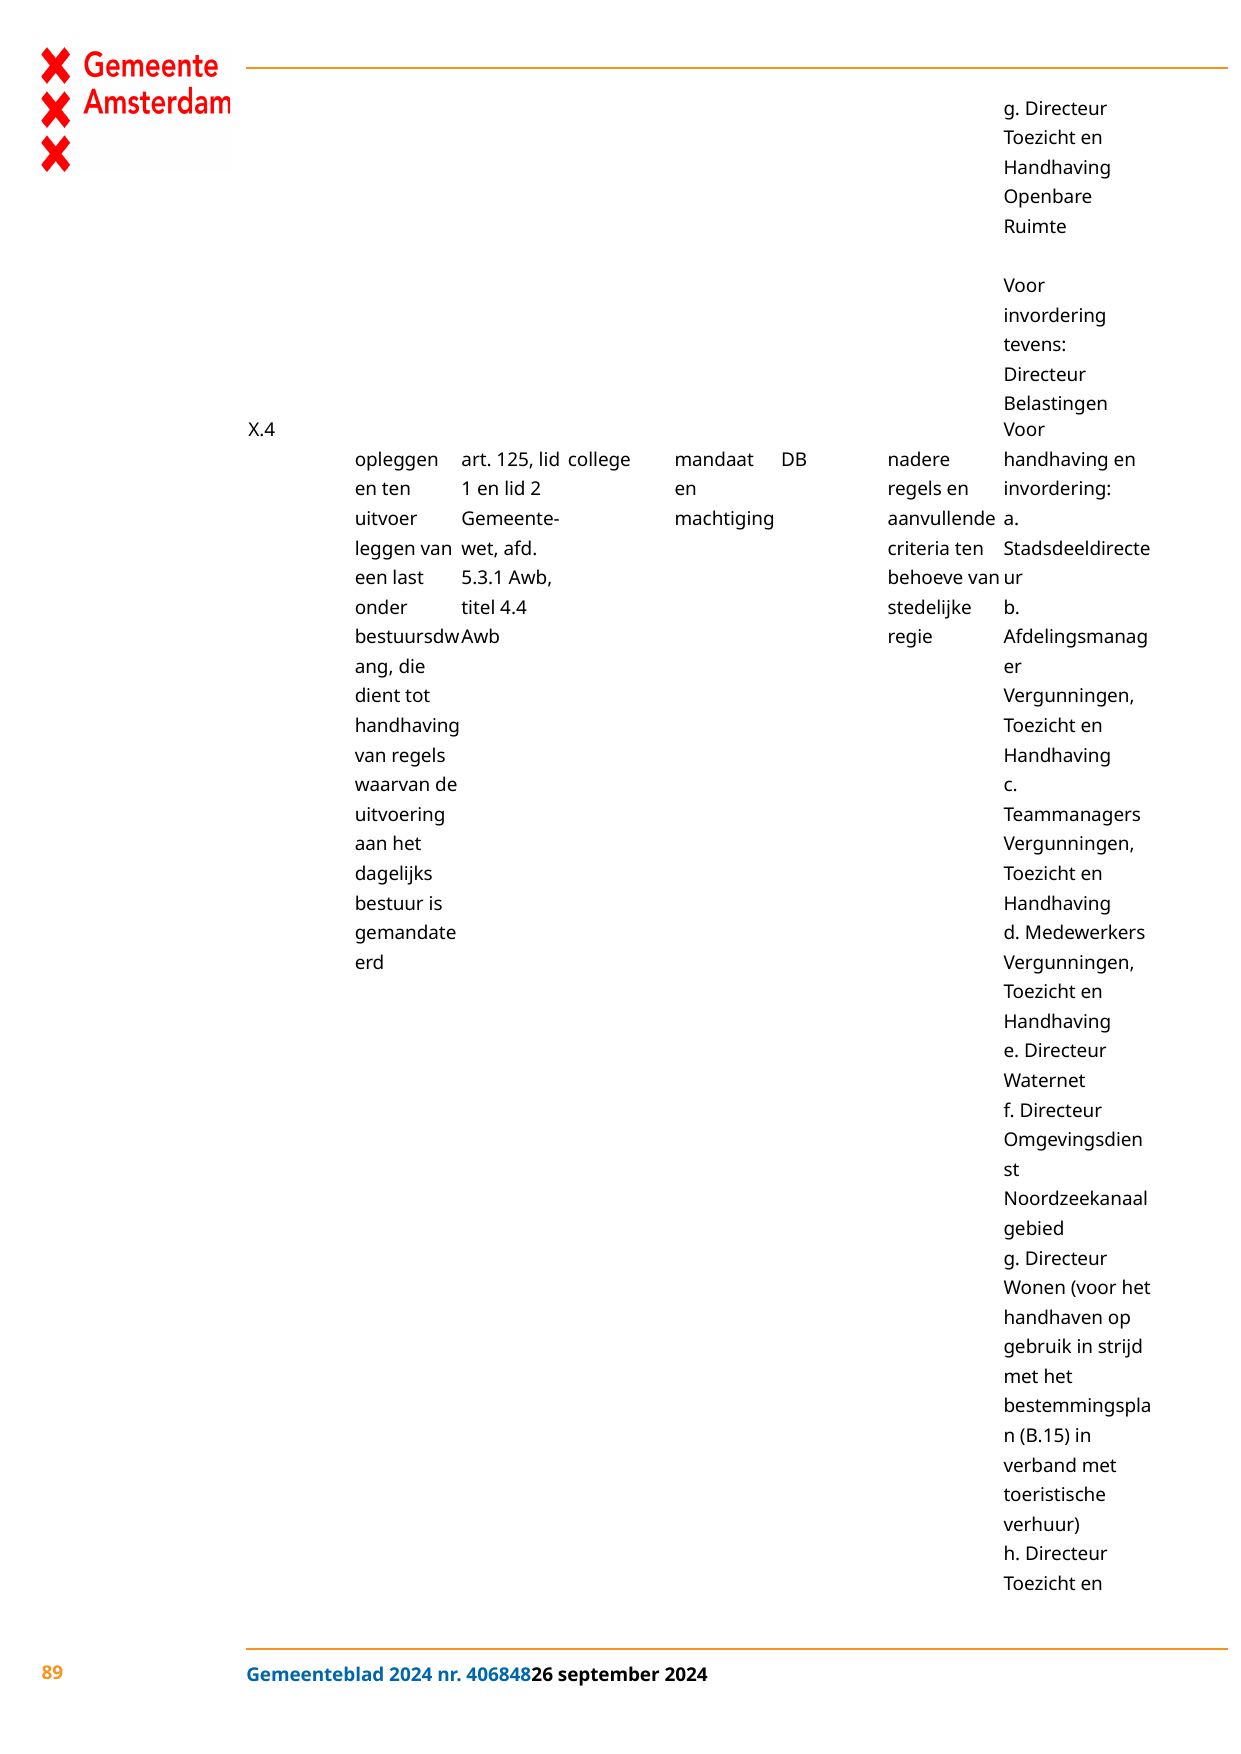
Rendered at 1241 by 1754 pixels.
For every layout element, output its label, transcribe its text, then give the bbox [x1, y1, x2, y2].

table_cell mandaat en machtiging [674, 416, 781, 1596]
table_cell [888, 95, 1003, 416]
table_cell art. 125, lid 1 en lid 2 Gemeente-wet, afd. 5.3.1 Awb, titel 4.4 Awb [461, 416, 568, 1596]
table_cell opleggen en ten uitvoer leggen van een last onder bestuursdwang, die dient tot handhaving van regels waarvan de uitvoering aan het dagelijks bestuur is gemandateerd [355, 416, 461, 1596]
table_cell [355, 95, 461, 416]
picture [41, 47, 231, 172]
table_cell [461, 95, 568, 416]
table_cell college [568, 416, 674, 1596]
table_cell [248, 95, 354, 416]
table_cell Voor handhaving en invordering: a. Stadsdeeldirecteur b. Afdelingsmanager Vergunningen, Toezicht en Handhaving c. Teammanagers Vergunningen, Toezicht en Handhaving d. Medewerkers Vergunningen, Toezicht en Handhaving e. Directeur Waternet f. Directeur Omgevingsdienst Noordzeekanaalgebied g. Directeur Wonen (voor het handhaven op gebruik in strijd met het bestemmingsplan (B.15) in verband met toeristische verhuur) h. Directeur Toezicht en [1003, 416, 1152, 1596]
table_cell X.4 [248, 416, 354, 1596]
table_cell g. Directeur Toezicht en Handhaving Openbare Ruimte Voor invordering tevens: Directeur Belastingen [1003, 95, 1152, 416]
table_cell [568, 95, 674, 416]
table_cell nadere regels en aanvullende criteria ten behoeve van stedelijke regie [888, 416, 1003, 1596]
table_cell [781, 95, 887, 416]
table_cell [674, 95, 781, 416]
table_cell DB [781, 416, 887, 1596]
